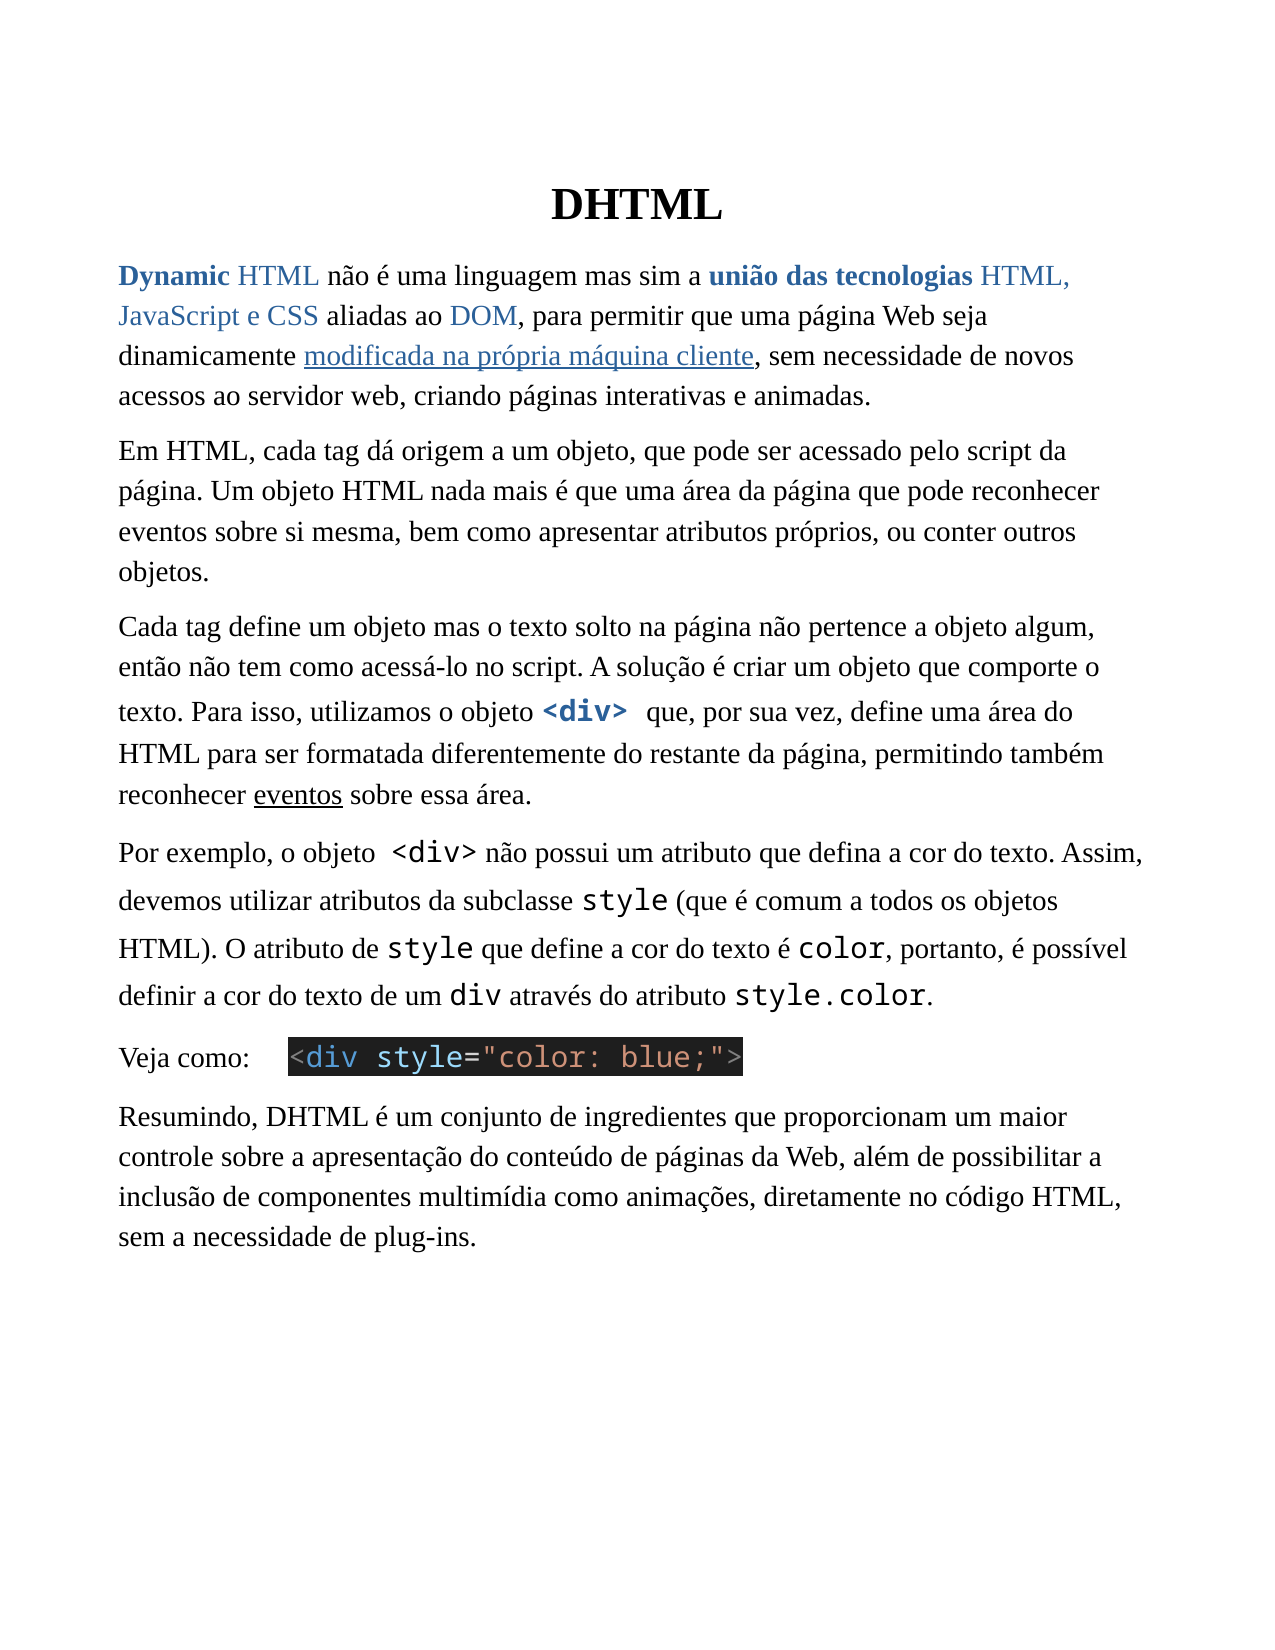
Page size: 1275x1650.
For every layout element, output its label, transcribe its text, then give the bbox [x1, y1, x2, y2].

text DHTML [118, 176, 1157, 258]
text Cada tag define um objeto mas o texto solto na página não pertence a objeto algum, então não tem como acessá-lo no script. A solução é criar um objeto que comporte o texto. Para isso, utilizamos o objeto <div> que, por sua vez, define uma área do HTML para ser formatada diferentemente do restante da página, permitindo também reconhecer eventos sobre essa área. [118, 609, 1157, 810]
text Dynamic HTML não é uma linguagem mas sim a união das tecnologias HTML, JavaScript e CSS aliadas ao DOM, para permitir que uma página Web seja dinamicamente modificada na própria máquina cliente, sem necessidade de novos acessos ao servidor web, criando páginas interativas e animadas. [118, 258, 1157, 412]
text Resumindo, DHTML é um conjunto de ingredientes que proporcionam um maior controle sobre a apresentação do conteúdo de páginas da Web, além de possibilitar a inclusão de componentes multimídia como animações, diretamente no código HTML, sem a necessidade de plug-ins. [118, 1099, 1157, 1253]
text Em HTML, cada tag dá origem a um objeto, que pode ser acessado pelo script da página. Um objeto HTML nada mais é que uma área da página que pode reconhecer eventos sobre si mesma, bem como apresentar atributos próprios, ou conter outros objetos. [118, 433, 1157, 587]
text Por exemplo, o objeto <div> não possui um atributo que defina a cor do texto. Assim, devemos utilizar atributos da subclasse style (que é comum a todos os objetos HTML). O atributo de style que define a cor do texto é color, portanto, é possível definir a cor do texto de um div através do atributo style.color. [118, 832, 1157, 1014]
text Veja como: <div style="color: blue;"> [118, 1037, 1157, 1076]
